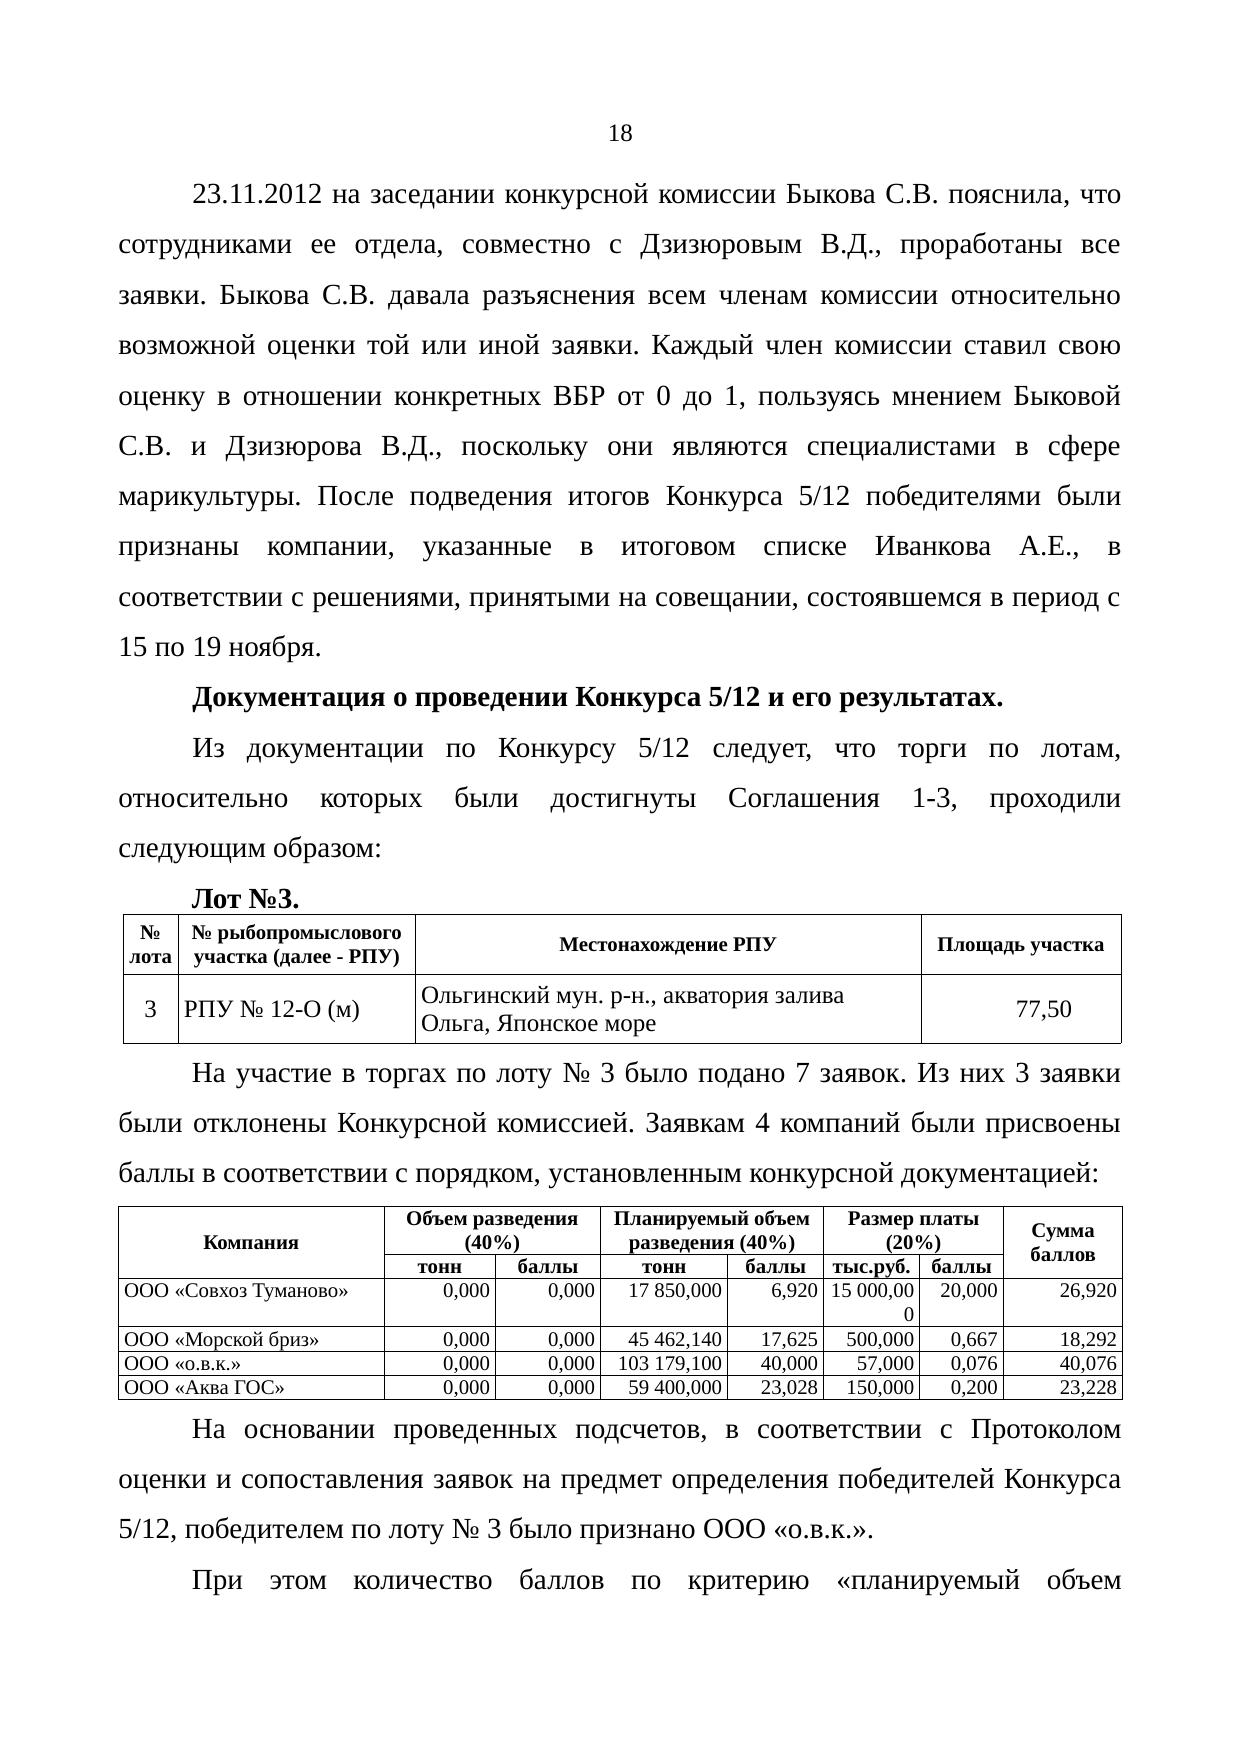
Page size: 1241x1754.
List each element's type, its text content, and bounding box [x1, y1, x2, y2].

table_header Объем разведения (40%) [385, 1207, 600, 1254]
table_cell 23,028 [728, 1376, 823, 1399]
table_header Планируемый объем разведения (40%) [601, 1207, 823, 1254]
table_header Компания [119, 1207, 384, 1278]
table_cell 77,50 [922, 975, 1121, 1043]
table_cell 6,920 [728, 1279, 823, 1326]
table_cell 57,000 [824, 1352, 919, 1375]
table_cell 3 [124, 975, 178, 1043]
table_cell тыс.руб. [824, 1255, 919, 1278]
table_cell 20,000 [920, 1279, 1003, 1326]
table_cell 0,667 [920, 1327, 1003, 1351]
table_cell 40,076 [1004, 1352, 1122, 1375]
text На участие в торгах по лоту № 3 было подано 7 заявок. Из них 3 заявки были отклонены Конкурсной комиссией. Заявкам 4 компаний были присвоены баллы в соответствии с порядком, установленным конкурсной документацией: [118, 1055, 1122, 1189]
table_cell 18,292 [1004, 1327, 1122, 1351]
table_cell 17,625 [728, 1327, 823, 1351]
table_header № рыбопромыслового участка (далее - РПУ) [179, 915, 415, 974]
table_cell 15 000,000 [824, 1279, 919, 1326]
table_cell 45 462,140 [601, 1327, 727, 1351]
table_header № лота [124, 915, 178, 974]
table_cell ООО «Совхоз Туманово» [119, 1279, 384, 1326]
table_header Площадь участка [922, 915, 1121, 974]
table_cell 0,000 [385, 1327, 495, 1351]
table_cell 0,000 [385, 1376, 495, 1399]
table_cell тонн [601, 1255, 727, 1278]
table_header Местонахождение РПУ [416, 915, 921, 974]
table_cell баллы [728, 1255, 823, 1278]
table_cell 0,076 [920, 1352, 1003, 1375]
table_cell 40,000 [728, 1352, 823, 1375]
table_cell тонн [385, 1255, 495, 1278]
text На основании проведенных подсчетов, в соответствии с Протоколом оценки и сопоставления заявок на предмет определения победителей Конкурса 5/12, победителем по лоту № 3 было признано ООО «о.в.к.». [118, 1411, 1122, 1545]
text Документация о проведении Конкурса 5/12 и его результатах. [118, 679, 1122, 713]
table_header Размер платы (20%) [824, 1207, 1003, 1254]
table_cell ООО «Морской бриз» [119, 1327, 384, 1351]
table_cell баллы [920, 1255, 1003, 1278]
table_cell 0,000 [496, 1327, 600, 1351]
table_cell ООО «Аква ГОС» [119, 1376, 384, 1399]
table_cell 150,000 [824, 1376, 919, 1399]
table_cell 0,000 [385, 1279, 495, 1326]
text 23.11.2012 на заседании конкурсной комиссии Быкова С.В. пояснила, что сотрудниками ее отдела, совместно с Дзизюровым В.Д., проработаны все заявки. Быкова С.В. давала разъяснения всем членам комиссии относительно возможной оценки той или иной заявки. Каждый член комиссии ставил свою оценку в отношении конкретных ВБР от 0 до 1, пользуясь мнением Быковой С.В. и Дзизюрова В.Д., поскольку они являются специалистами в сфере марикультуры. После подведения итогов Конкурса 5/12 победителями были признаны компании, указанные в итоговом списке Иванкова А.Е., в соответствии с решениями, принятыми на совещании, состоявшемся в период с 15 по 19 ноября. [118, 176, 1122, 663]
table_cell 0,000 [496, 1279, 600, 1326]
table_cell РПУ № 12-О (м) [179, 975, 415, 1043]
table_cell баллы [496, 1255, 600, 1278]
table_cell 23,228 [1004, 1376, 1122, 1399]
table_header Сумма баллов [1004, 1207, 1122, 1278]
table_cell 103 179,100 [601, 1352, 727, 1375]
table_cell 0,000 [385, 1352, 495, 1375]
table_cell 500,000 [824, 1327, 919, 1351]
table_cell 0,200 [920, 1376, 1003, 1399]
table_cell 59 400,000 [601, 1376, 727, 1399]
text При этом количество баллов по критерию «планируемый объем [118, 1562, 1122, 1595]
table_cell Ольгинский мун. р-н., акватория залива Ольга, Японское море [416, 975, 921, 1043]
table_cell 17 850,000 [601, 1279, 727, 1326]
table_cell ООО «о.в.к.» [119, 1352, 384, 1375]
text Лот №3. [118, 881, 1122, 914]
table_cell 0,000 [496, 1352, 600, 1375]
table_cell 0,000 [496, 1376, 600, 1399]
table_cell 26,920 [1004, 1279, 1122, 1326]
text Из документации по Конкурсу 5/12 следует, что торги по лотам, относительно которых были достигнуты Соглашения 1-3, проходили следующим образом: [118, 730, 1122, 864]
